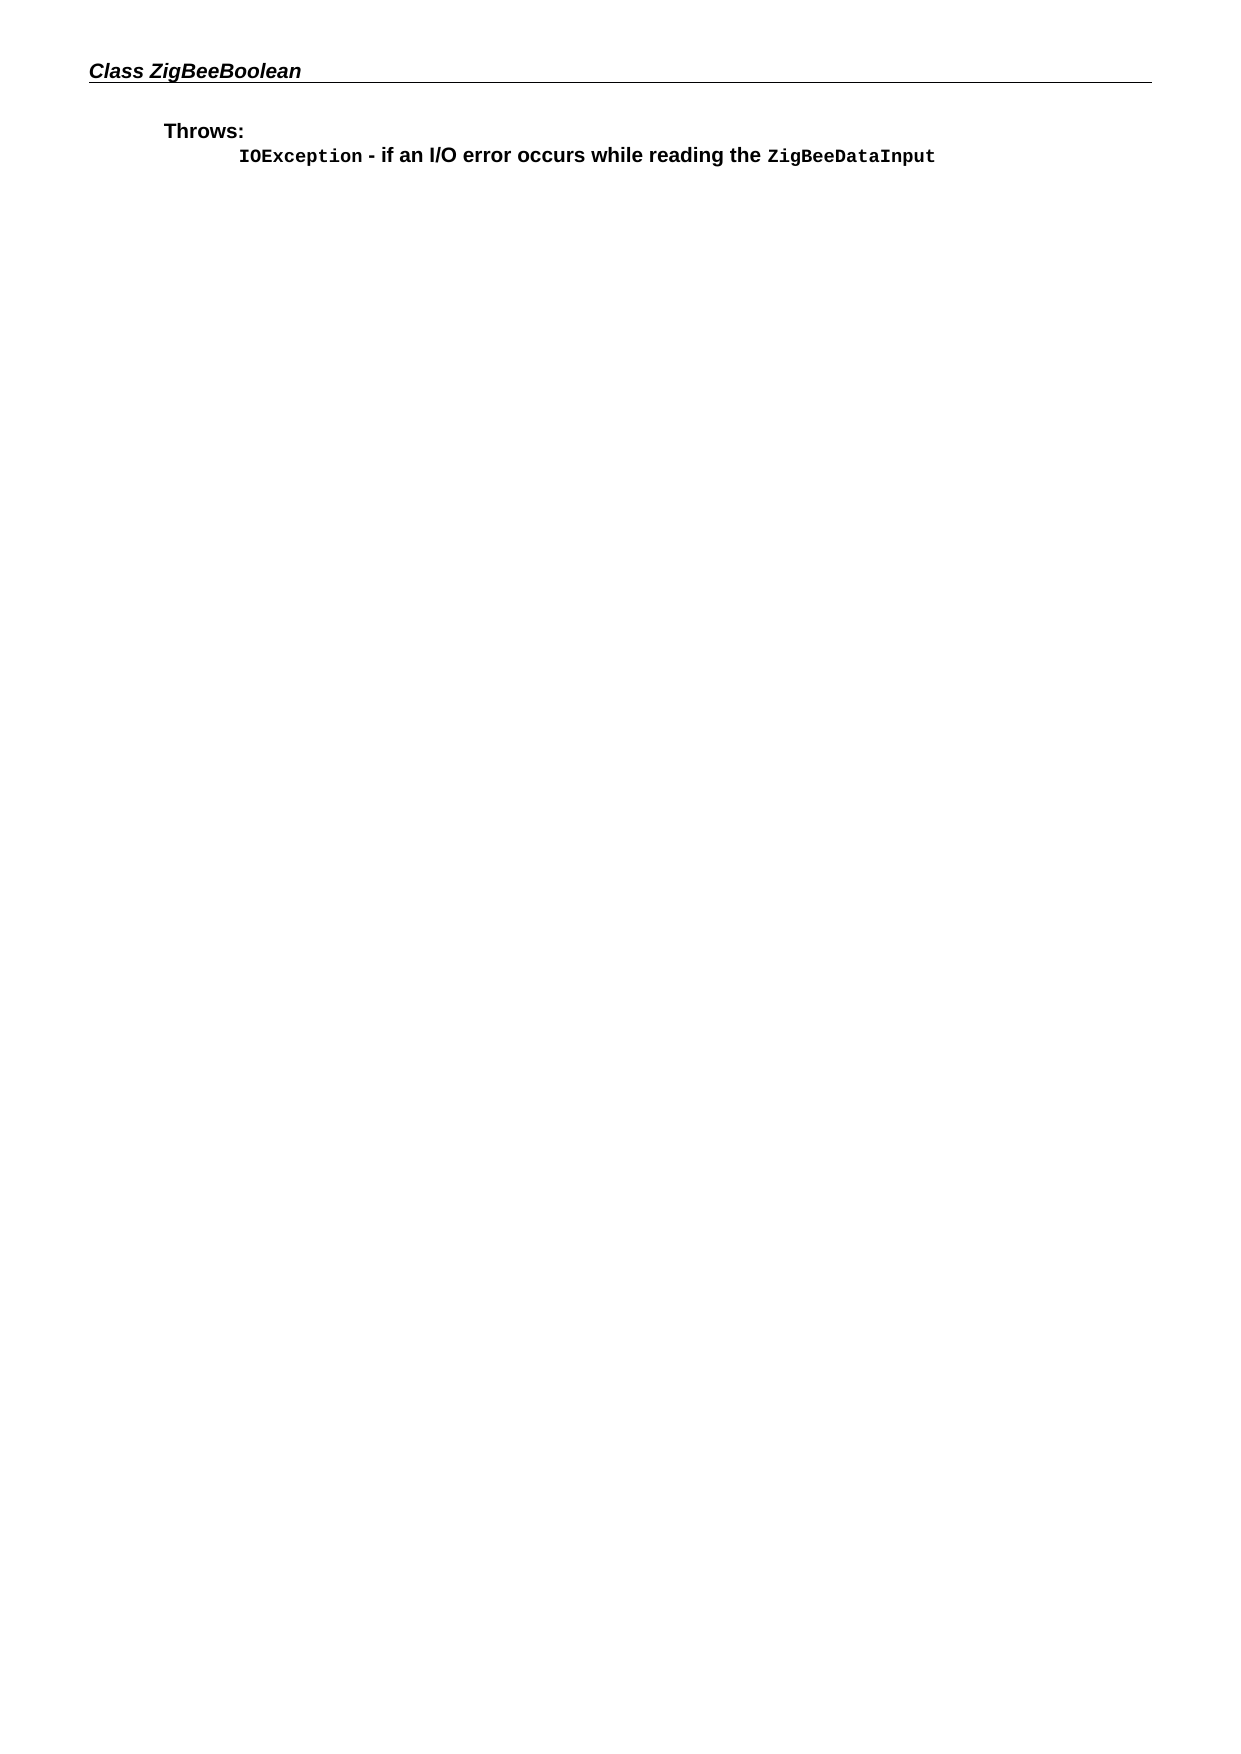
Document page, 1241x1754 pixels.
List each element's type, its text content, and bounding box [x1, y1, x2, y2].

text Throws: [163, 118, 1152, 142]
text IOException - if an I/O error occurs while reading the ZigBeeDataInput [238, 142, 1152, 168]
